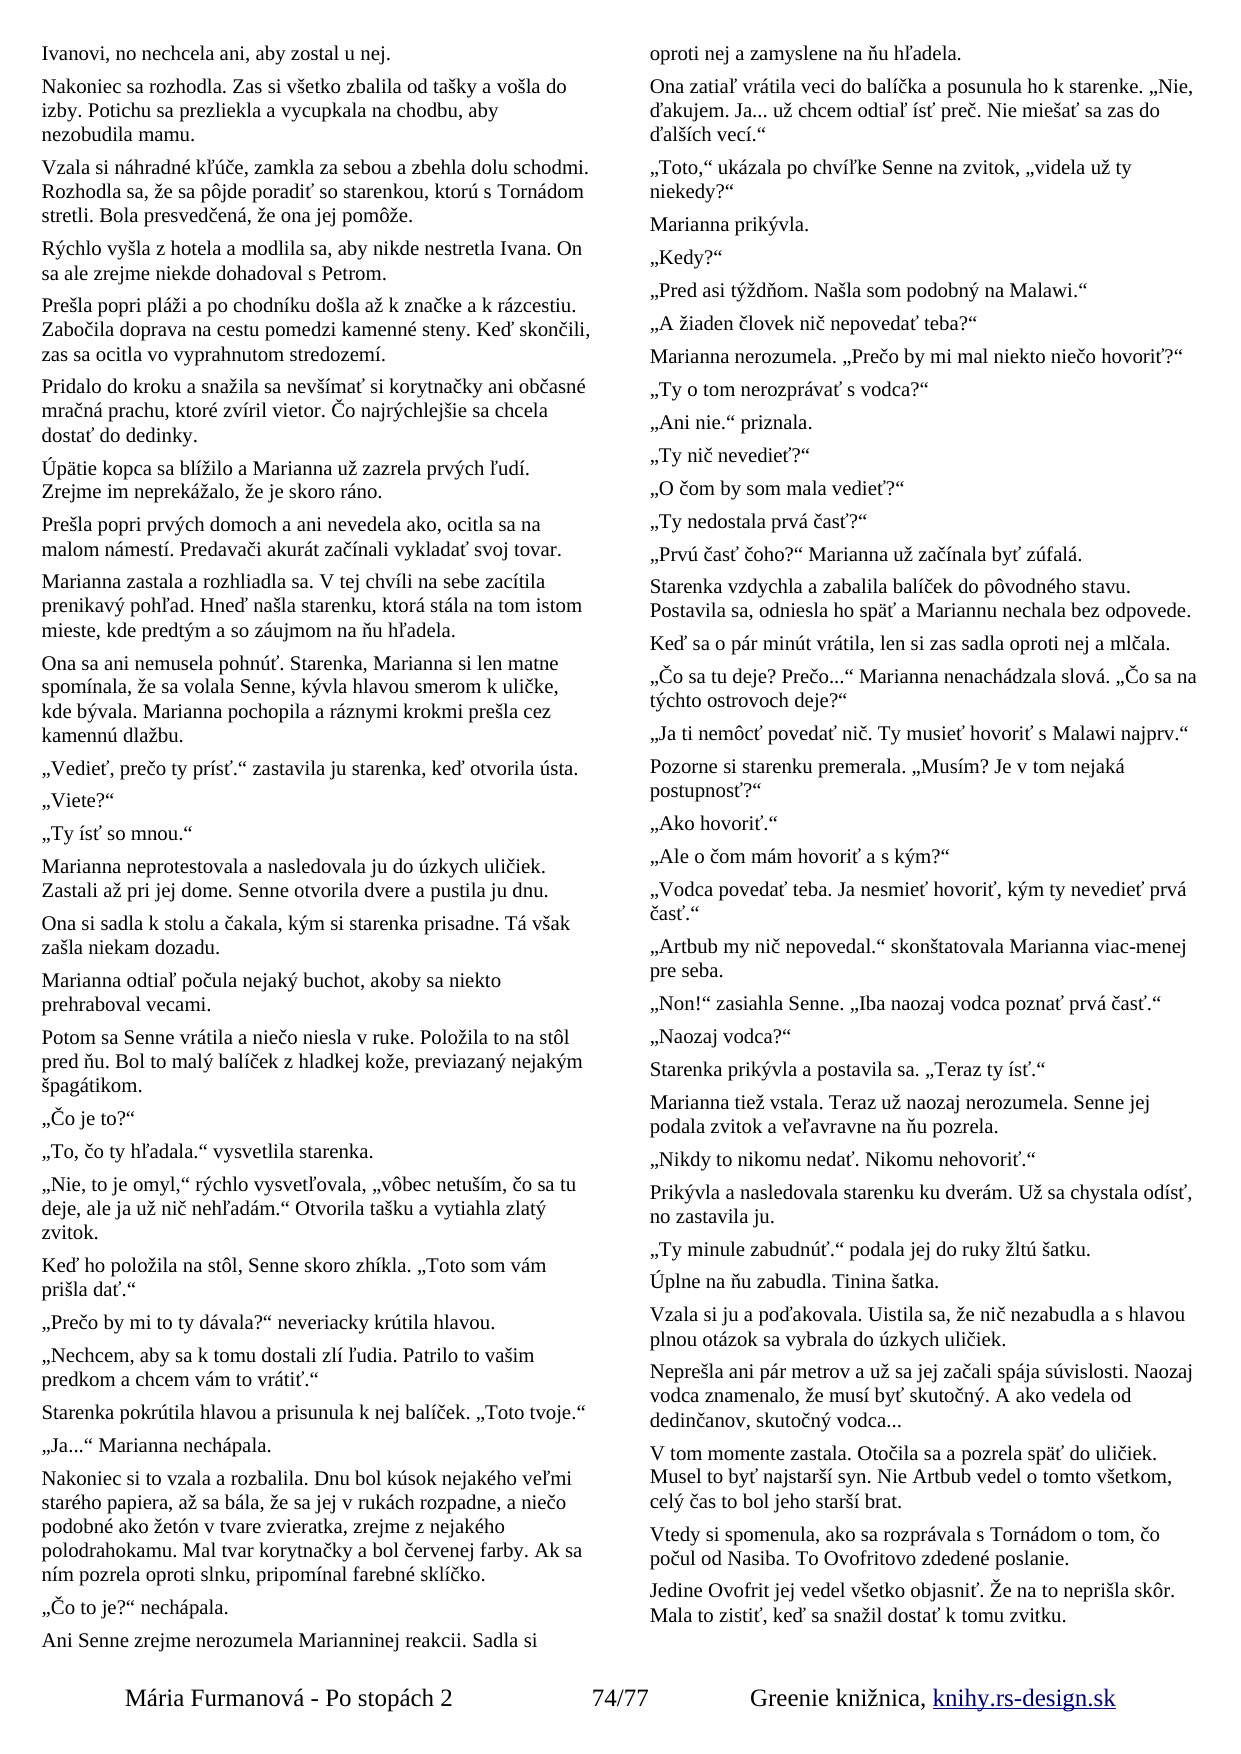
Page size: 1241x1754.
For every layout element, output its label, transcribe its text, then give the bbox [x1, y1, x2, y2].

text „Kedy?“ [649, 245, 1199, 269]
text Marianna zastala a rozhliadla sa. V tej chvíli na sebe zacítila prenikavý pohľad. Hneď našla starenku, ktorá stála na tom istom mieste, kde predtým a so záujmom na ňu hľadela. [41, 569, 591, 642]
text Starenka vzdychla a zabalila balíček do pôvodného stavu. Postavila sa, odniesla ho späť a Mariannu nechala bez odpovede. [649, 574, 1199, 622]
text „To, čo ty hľadala.“ vysvetlila starenka. [41, 1139, 591, 1163]
text Keď ho položila na stôl, Senne skoro zhíkla. „Toto som vám prišla dať.“ [41, 1253, 591, 1301]
text „Toto,“ ukázala po chvíľke Senne na zvitok, „videla už ty niekedy?“ [649, 155, 1199, 203]
text Potom sa Senne vrátila a niečo niesla v ruke. Položila to na stôl pred ňu. Bol to malý balíček z hladkej kože, previazaný nejakým špagátikom. [41, 1025, 591, 1097]
text Prešla popri pláži a po chodníku došla až k značke a k rázcestiu. Zabočila doprava na cestu pomedzi kamenné steny. Keď skončili, zas sa ocitla vo vyprahnutom stredozemí. [41, 293, 591, 366]
text „Ako hovoriť.“ [649, 811, 1199, 835]
text „Ty minule zabudnúť.“ podala jej do ruky žltú šatku. [649, 1237, 1199, 1261]
text „Prečo by mi to ty dávala?“ neveriacky krútila hlavou. [41, 1310, 591, 1334]
text Ona sa ani nemusela pohnúť. Starenka, Marianna si len matne spomínala, že sa volala Senne, kývla hlavou smerom k uličke, kde bývala. Marianna pochopila a ráznymi krokmi prešla cez kamennú dlažbu. [41, 650, 591, 747]
text Starenka prikývla a postavila sa. „Teraz ty ísť.“ [649, 1057, 1199, 1081]
text „Ty o tom nerozprávať s vodca?“ [649, 377, 1199, 401]
text „Pred asi týždňom. Našla som podobný na Malawi.“ [649, 278, 1199, 302]
text „Nechcem, aby sa k tomu dostali zlí ľudia. Patrilo to vašim predkom a chcem vám to vrátiť.“ [41, 1343, 591, 1391]
text „Viete?“ [41, 788, 591, 812]
text „Čo sa tu deje? Prečo...“ Marianna nenachádzala slová. „Čo sa na týchto ostrovoch deje?“ [649, 664, 1199, 712]
text Nakoniec sa rozhodla. Zas si všetko zbalila od tašky a vošla do izby. Potichu sa prezliekla a vycupkala na chodbu, aby nezobudila mamu. [41, 74, 591, 146]
text „Nikdy to nikomu nedať. Nikomu nehovoriť.“ [649, 1147, 1199, 1171]
text „Ja...“ Marianna nechápala. [41, 1433, 591, 1457]
text „Ty ísť so mnou.“ [41, 821, 591, 845]
text Rýchlo vyšla z hotela a modlila sa, aby nikde nestretla Ivana. On sa ale zrejme niekde dohadoval s Petrom. [41, 236, 591, 284]
text Vtedy si spomenula, ako sa rozprávala s Tornádom o tom, čo počul od Nasiba. To Ovofritovo zdedené poslanie. [649, 1521, 1199, 1569]
text Jedine Ovofrit jej vedel všetko objasniť. Že na to neprišla skôr. Mala to zistiť, keď sa snažil dostať k tomu zvitku. [649, 1578, 1199, 1627]
text Starenka pokrútila hlavou a prisunula k nej balíček. „Toto tvoje.“ [41, 1400, 591, 1424]
text „Artbub my nič nepovedal.“ skonštatovala Marianna viac-menej pre seba. [649, 934, 1199, 982]
text Neprešla ani pár metrov a už sa jej začali spája súvislosti. Naozaj vodca znamenalo, že musí byť skutočný. A ako vedela od dedinčanov, skutočný vodca... [649, 1359, 1199, 1432]
text „Prvú časť čoho?“ Marianna už začínala byť zúfalá. [649, 541, 1199, 566]
text „Ty nedostala prvá časť?“ [649, 508, 1199, 533]
text „Vodca povedať teba. Ja nesmieť hovoriť, kým ty nevedieť prvá časť.“ [649, 877, 1199, 925]
text Keď sa o pár minút vrátila, len si zas sadla oproti nej a mlčala. [649, 631, 1199, 655]
text „Naozaj vodca?“ [649, 1024, 1199, 1048]
text „Ja ti nemôcť povedať nič. Ty musieť hovoriť s Malawi najprv.“ [649, 721, 1199, 745]
text „Ale o čom mám hovoriť a s kým?“ [649, 844, 1199, 868]
text Nakoniec si to vzala a rozbalila. Dnu bol kúsok nejakého veľmi starého papiera, až sa bála, že sa jej v rukách rozpadne, a niečo podobné ako žetón v tvare zvieratka, zrejme z nejakého polodrahokamu. Mal tvar korytnačky a bol červenej farby. Ak sa ním pozrela oproti slnku, pripomínal farebné sklíčko. [41, 1466, 591, 1586]
text Marianna prikývla. [649, 212, 1199, 236]
text „Ty nič nevedieť?“ [649, 443, 1199, 467]
text Marianna nerozumela. „Prečo by mi mal niekto niečo hovoriť?“ [649, 344, 1199, 368]
text oproti nej a zamyslene na ňu hľadela. [649, 41, 1199, 65]
text Úpätie kopca sa blížilo a Marianna už zazrela prvých ľudí. Zrejme im neprekážalo, že je skoro ráno. [41, 455, 591, 503]
text Pozorne si starenku premerala. „Musím? Je v tom nejaká postupnosť?“ [649, 754, 1199, 802]
text Úplne na ňu zabudla. Tinina šatka. [649, 1269, 1199, 1293]
text „Vedieť, prečo ty prísť.“ zastavila ju starenka, keď otvorila ústa. [41, 756, 591, 779]
text Prikývla a nasledovala starenku ku dverám. Už sa chystala odísť, no zastavila ju. [649, 1179, 1199, 1228]
text Ani Senne zrejme nerozumela Marianninej reakcii. Sadla si [41, 1628, 591, 1652]
text „Ani nie.“ priznala. [649, 410, 1199, 434]
text Pridalo do kroku a snažila sa nevšímať si korytnačky ani občasné mračná prachu, ktoré zvíril vietor. Čo najrýchlejšie sa chcela dostať do dedinky. [41, 374, 591, 447]
text „Non!“ zasiahla Senne. „Iba naozaj vodca poznať prvá časť.“ [649, 991, 1199, 1015]
text „Čo to je?“ nechápala. [41, 1595, 591, 1619]
text Vzala si náhradné kľúče, zamkla za sebou a zbehla dolu schodmi. Rozhodla sa, že sa pôjde poradiť so starenkou, ktorú s Tornádom stretli. Bola presvedčená, že ona jej pomôže. [41, 155, 591, 227]
text Ivanovi, no nechcela ani, aby zostal u nej. [41, 41, 591, 65]
text Marianna tiež vstala. Teraz už naozaj nerozumela. Senne jej podala zvitok a veľavravne na ňu pozrela. [649, 1090, 1199, 1138]
text Prešla popri prvých domoch a ani nevedela ako, ocitla sa na malom námestí. Predavači akurát začínali vykladať svoj tovar. [41, 512, 591, 561]
text Marianna neprotestovala a nasledovala ju do úzkych uličiek. Zastali až pri jej dome. Senne otvorila dvere a pustila ju dnu. [41, 854, 591, 902]
text Ona zatiaľ vrátila veci do balíčka a posunula ho k starenke. „Nie, ďakujem. Ja... už chcem odtiaľ ísť preč. Nie miešať sa zas do ďalších vecí.“ [649, 74, 1199, 146]
text „A žiaden človek nič nepovedať teba?“ [649, 311, 1199, 335]
text V tom momente zastala. Otočila sa a pozrela späť do uličiek. Musel to byť najstarší syn. Nie Artbub vedel o tomto všetkom, celý čas to bol jeho starší brat. [649, 1440, 1199, 1513]
text Marianna odtiaľ počula nejaký buchot, akoby sa niekto prehraboval vecami. [41, 968, 591, 1016]
text Vzala si ju a poďakovala. Uistila sa, že nič nezabudla a s hlavou plnou otázok sa vybrala do úzkych uličiek. [649, 1302, 1199, 1351]
text „O čom by som mala vedieť?“ [649, 476, 1199, 500]
text „Nie, to je omyl,“ rýchlo vysvetľovala, „vôbec netuším, čo sa tu deje, ale ja už nič nehľadám.“ Otvorila tašku a vytiahla zlatý zvitok. [41, 1172, 591, 1244]
text „Čo je to?“ [41, 1106, 591, 1130]
text Ona si sadla k stolu a čakala, kým si starenka prisadne. Tá však zašla niekam dozadu. [41, 911, 591, 959]
